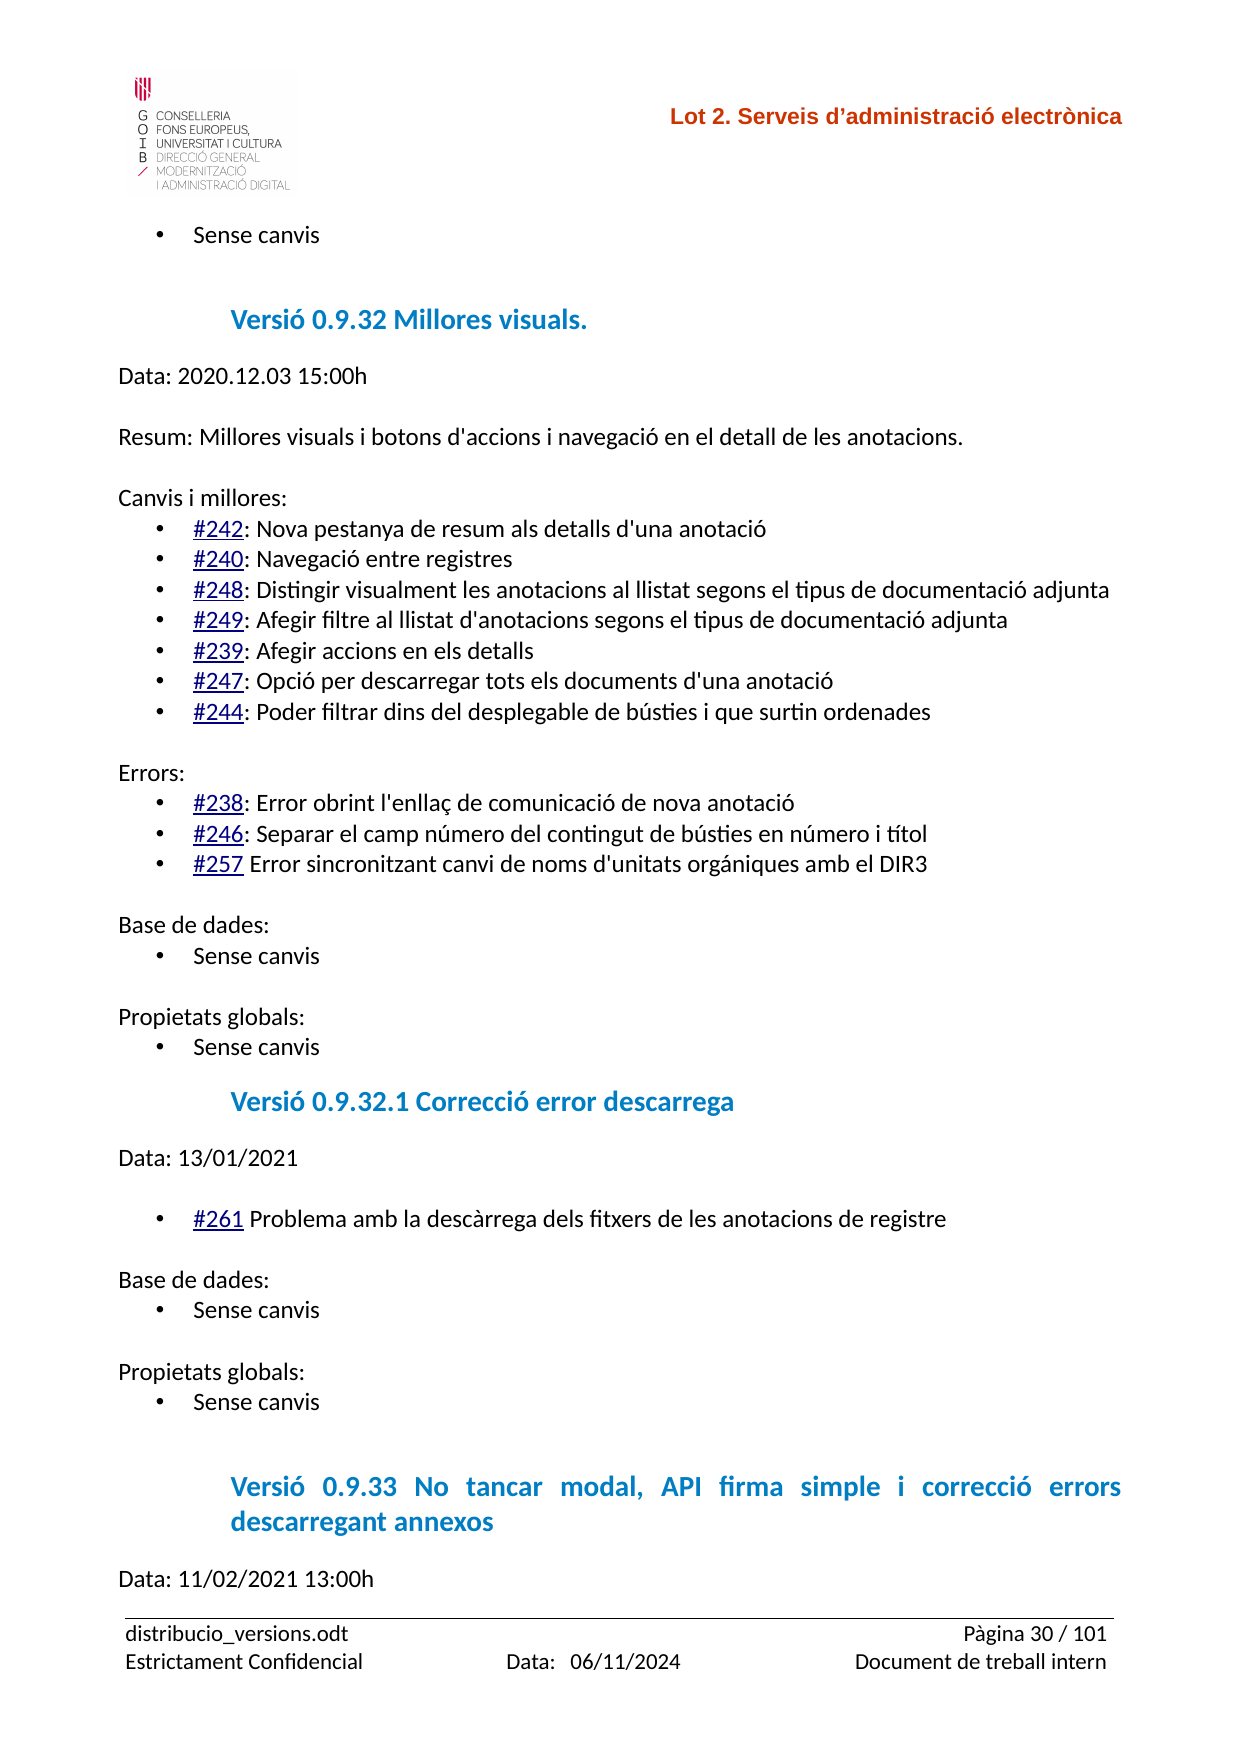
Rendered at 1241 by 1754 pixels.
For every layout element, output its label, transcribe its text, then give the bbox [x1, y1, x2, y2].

list Sense canvis [156, 219, 1122, 250]
subtitle Versió 0.9.32.1 Correcció error descarrega [153, 1083, 1122, 1118]
text Canvis i millores: [118, 482, 1122, 513]
list Sense canvis [156, 1294, 1122, 1325]
list Sense canvis [156, 1386, 1122, 1417]
list Sense canvis [156, 1032, 1122, 1062]
text Base de dades: [118, 1264, 1122, 1294]
list #247: Opció per descarregar tots els documents d'una anotació [156, 665, 1122, 696]
list #242: Nova pestanya de resum als detalls d'una anotació [156, 513, 1122, 543]
list #248: Distingir visualment les anotacions al llistat segons el tipus de documentació adjunta [156, 574, 1122, 604]
text Data: 11/02/2021 13:00h [118, 1563, 1122, 1593]
list Sense canvis [156, 940, 1122, 971]
picture [126, 70, 299, 197]
subtitle Versió 0.9.33 No tancar modal, API firma simple i correcció errors descarregant annexos [153, 1468, 1122, 1539]
text Base de dades: [118, 909, 1122, 940]
list #240: Navegació entre registres [156, 543, 1122, 574]
subtitle Versió 0.9.32 Millores visuals. [153, 301, 1122, 336]
list #238: Error obrint l'enllaç de comunicació de nova anotació [156, 787, 1122, 818]
list #249: Afegir filtre al llistat d'anotacions segons el tipus de documentació adjunta [156, 604, 1122, 635]
list #257 Error sincronitzant canvi de noms d'unitats orgániques amb el DIR3 [156, 848, 1122, 879]
text Resum: Millores visuals i botons d'accions i navegació en el detall de les anotacions. [118, 421, 1122, 452]
list #246: Separar el camp número del contingut de bústies en número i títol [156, 818, 1122, 848]
text Data: 13/01/2021 [118, 1142, 1122, 1172]
text Data: 2020.12.03 15:00h [118, 360, 1122, 391]
text Errors: [118, 757, 1122, 787]
list #261 Problema amb la descàrrega dels fitxers de les anotacions de registre [156, 1203, 1122, 1233]
text Propietats globals: [118, 1001, 1122, 1032]
list #239: Afegir accions en els detalls [156, 635, 1122, 665]
list #244: Poder filtrar dins del desplegable de bústies i que surtin ordenades [156, 696, 1122, 726]
text Propietats globals: [118, 1356, 1122, 1386]
